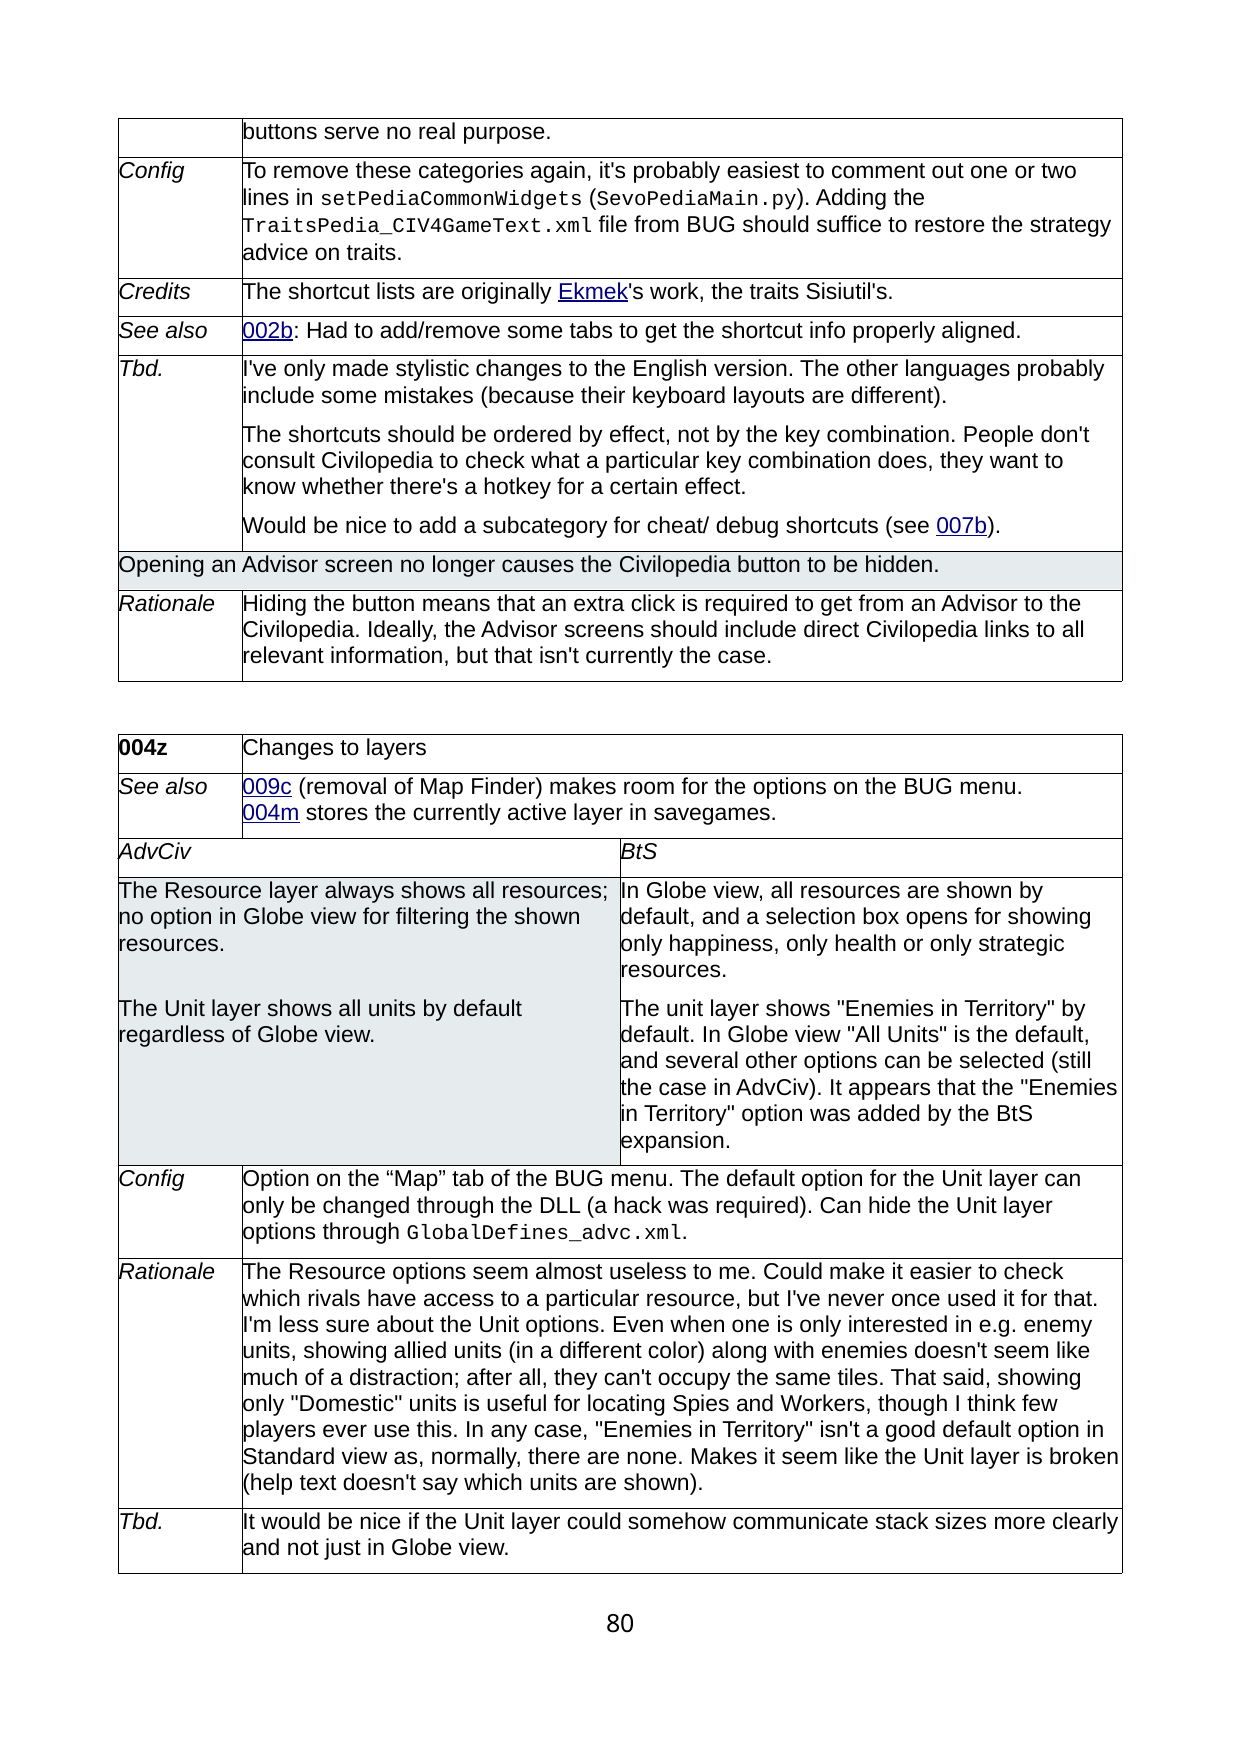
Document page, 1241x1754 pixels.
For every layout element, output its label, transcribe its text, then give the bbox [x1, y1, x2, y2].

table_cell Tbd. [119, 356, 242, 551]
table_cell 009c (removal of Map Finder) makes room for the options on the BUG menu. 004m stores the currently active layer in savegames. [243, 774, 1122, 838]
table_cell Opening an Advisor screen no longer causes the Civilopedia button to be hidden. [119, 552, 1122, 589]
table_cell See also [119, 774, 242, 838]
table_header Changes to layers [243, 735, 1122, 773]
table_cell I've only made stylistic changes to the English version. The other languages probably include some mistakes (because their keyboard layouts are different). The shortcuts should be ordered by effect, not by the key combination. People don't consult Civilopedia to check what a particular key combination does, they want to know whether there's a hotkey for a certain effect. Would be nice to add a subcategory for cheat/ debug shortcuts (see 007b). [243, 356, 1122, 551]
table_cell In Globe view, all resources are shown by default, and a selection box opens for showing only happiness, only health or only strategic resources. The unit layer shows "Enemies in Territory" by default. In Globe view "All Units" is the default, and several other options can be selected (still the case in AdvCiv). It appears that the "Enemies in Territory" option was added by the BtS expansion. [621, 878, 1122, 1165]
table_cell Hiding the button means that an extra click is required to get from an Advisor to the Civilopedia. Ideally, the Advisor screens should include direct Civilopedia links to all relevant information, but that isn't currently the case. [243, 591, 1122, 681]
table_cell BtS [621, 839, 1122, 877]
table_cell Rationale [119, 591, 242, 681]
table_cell Tbd. [119, 1509, 242, 1573]
table_cell The shortcut lists are originally Ekmek's work, the traits Sisiutil's. [243, 279, 1122, 316]
table_cell Credits [119, 279, 242, 316]
table_cell To remove these categories again, it's probably easiest to comment out one or two lines in setPediaCommonWidgets (SevoPediaMain.py). Adding the TraitsPedia_CIV4GameText.xml file from BUG should suffice to restore the strategy advice on traits. [243, 158, 1122, 278]
table_cell 002b: Had to add/remove some tabs to get the shortcut info properly aligned. [243, 317, 1122, 355]
table_cell Config [119, 158, 242, 278]
table_cell [119, 119, 242, 157]
table_header 004z [119, 735, 242, 773]
table_cell The Resource options seem almost useless to me. Could make it easier to check which rivals have access to a particular resource, but I've never once used it for that. I'm less sure about the Unit options. Even when one is only interested in e.g. enemy units, showing allied units (in a different color) along with enemies doesn't seem like much of a distraction; after all, they can't occupy the same tiles. That said, showing only "Domestic" units is useful for locating Spies and Workers, though I think few players ever use this. In any case, "Enemies in Territory" isn't a good default option in Standard view as, normally, there are none. Makes it seem like the Unit layer is broken (help text doesn't say which units are shown). [243, 1259, 1122, 1508]
table_cell Option on the “Map” tab of the BUG menu. The default option for the Unit layer can only be changed through the DLL (a hack was required). Can hide the Unit layer options through GlobalDefines_advc.xml. [243, 1166, 1122, 1258]
table_cell Config [119, 1166, 242, 1258]
table_cell See also [119, 317, 242, 355]
table_cell It would be nice if the Unit layer could somehow communicate stack sizes more clearly and not just in Globe view. [243, 1509, 1122, 1573]
table_cell Rationale [119, 1259, 242, 1508]
table_cell buttons serve no real purpose. [243, 119, 1122, 157]
table_cell The Resource layer always shows all resources; no option in Globe view for filtering the shown resources. The Unit layer shows all units by default regardless of Globe view. [119, 878, 620, 1165]
table_cell AdvCiv [119, 839, 620, 877]
